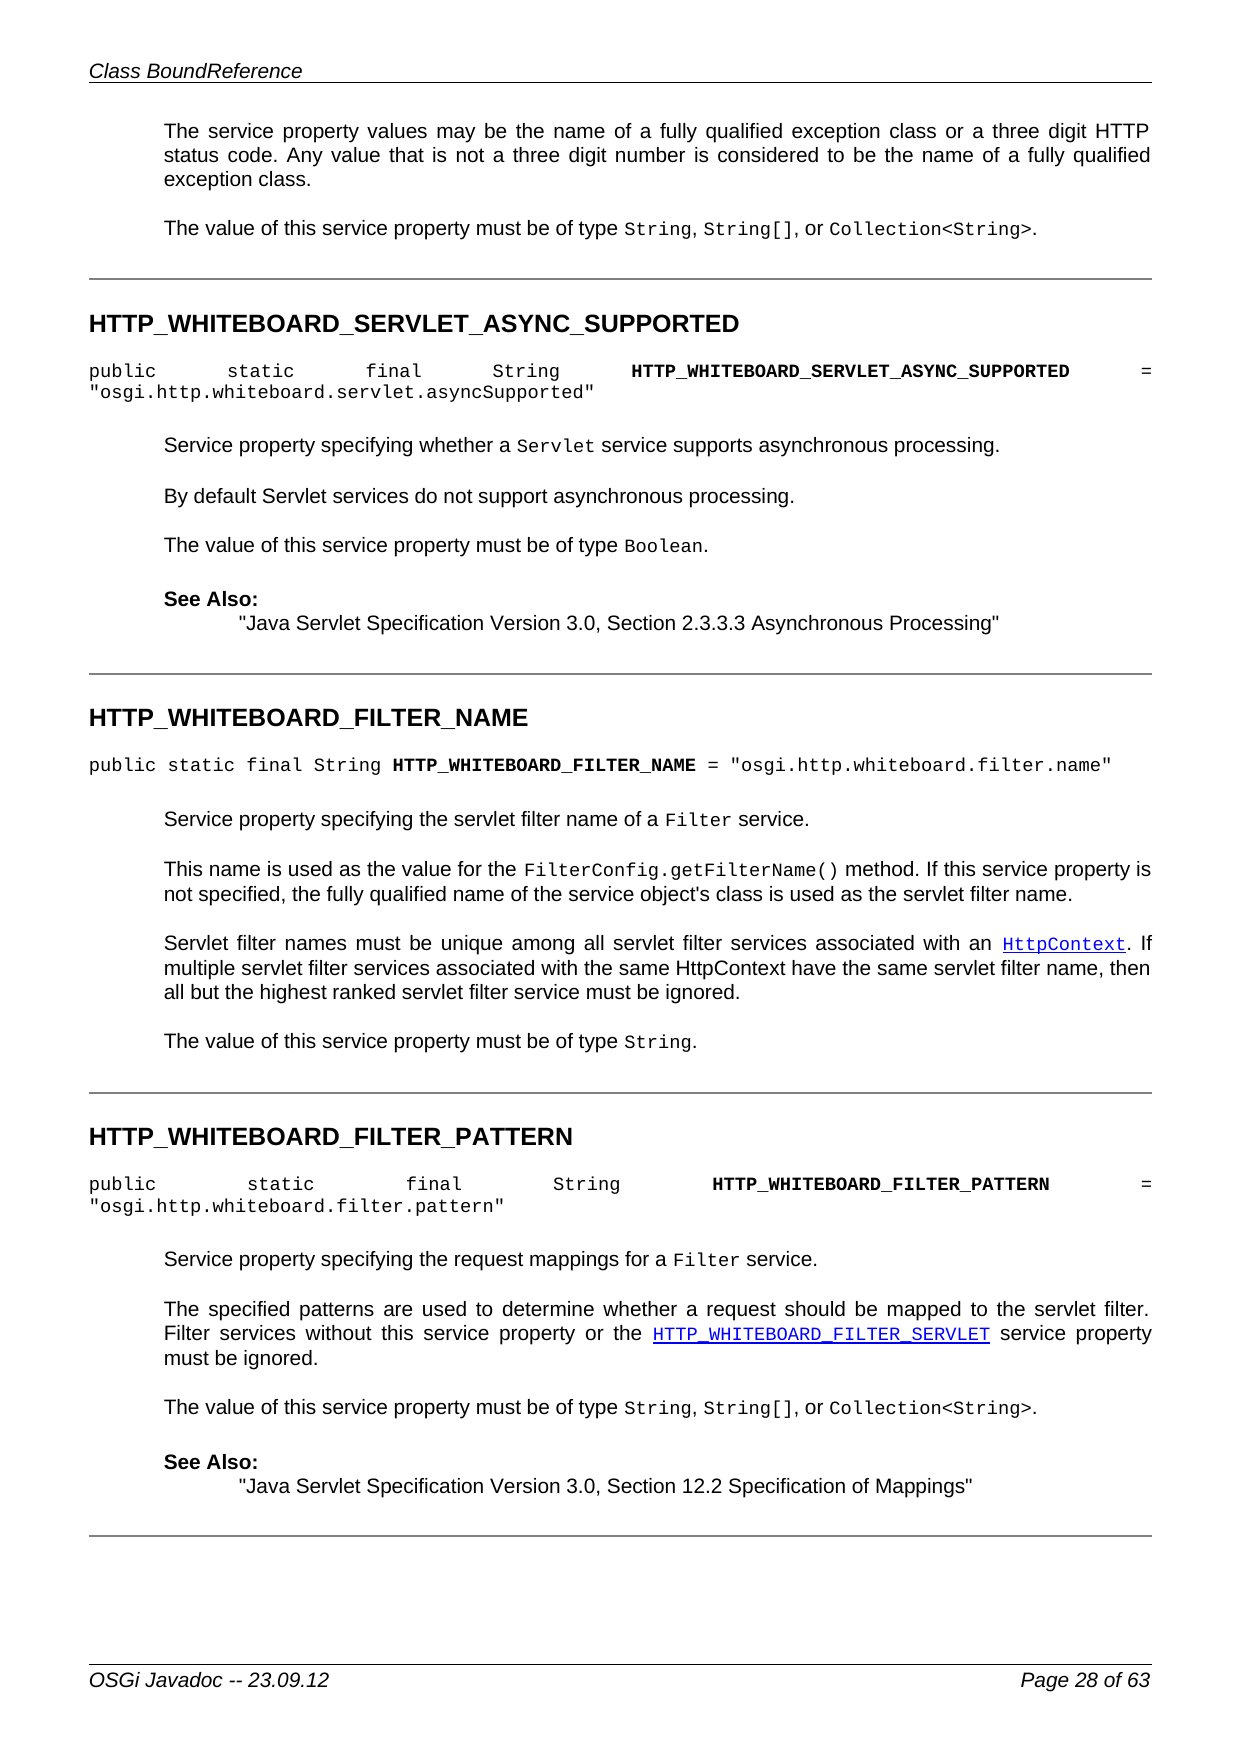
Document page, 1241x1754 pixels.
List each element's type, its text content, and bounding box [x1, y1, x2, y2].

text See Also: [163, 587, 1152, 611]
subtitle HTTP_WHITEBOARD_FILTER_PATTERN [88, 1122, 1152, 1151]
text The value of this service property must be of type String, String[], or Collection<String>. [163, 1395, 1152, 1420]
subtitle HTTP_WHITEBOARD_SERVLET_ASYNC_SUPPORTED [88, 309, 1152, 337]
text public static final String HTTP_WHITEBOARD_FILTER_PATTERN = "osgi.http.whiteboard.filter.pattern" [88, 1175, 1152, 1218]
text The value of this service property must be of type String, String[], or Collection<String>. [163, 215, 1152, 241]
text The service property values may be the name of a fully qualified exception class or a three digit HTTP status code. Any value that is not a three digit number is considered to be the name of a fully qualified exception class. [163, 118, 1152, 190]
text "Java Servlet Specification Version 3.0, Section 2.3.3.3 Asynchronous Processing" [238, 611, 1152, 635]
text Service property specifying the servlet filter name of a Filter service. [163, 806, 1152, 832]
text The value of this service property must be of type String. [163, 1029, 1152, 1054]
text "Java Servlet Specification Version 3.0, Section 12.2 Specification of Mappings" [238, 1473, 1152, 1497]
text This name is used as the value for the FilterConfig.getFilterName() method. If this service property is not specified, the fully qualified name of the service object's class is used as the servlet filter name. [163, 857, 1152, 906]
text By default Servlet services do not support asynchronous processing. [163, 483, 1152, 507]
text public static final String HTTP_WHITEBOARD_FILTER_NAME = "osgi.http.whiteboard.filter.name" [88, 756, 1152, 777]
text public static final String HTTP_WHITEBOARD_SERVLET_ASYNC_SUPPORTED = "osgi.http.whiteboard.servlet.asyncSupported" [88, 362, 1152, 404]
text See Also: [163, 1449, 1152, 1473]
text Servlet filter names must be unique among all servlet filter services associated with an HttpContext. If multiple servlet filter services associated with the same HttpContext have the same servlet filter name, then all but the highest ranked servlet filter service must be ignored. [163, 931, 1152, 1004]
subtitle HTTP_WHITEBOARD_FILTER_NAME [88, 703, 1152, 732]
text The specified patterns are used to determine whether a request should be mapped to the servlet filter. Filter services without this service property or the HTTP_WHITEBOARD_FILTER_SERVLET service property must be ignored. [163, 1297, 1152, 1370]
text Service property specifying the request mappings for a Filter service. [163, 1247, 1152, 1272]
text The value of this service property must be of type Boolean. [163, 532, 1152, 558]
text Service property specifying whether a Servlet service supports asynchronous processing. [163, 433, 1152, 458]
